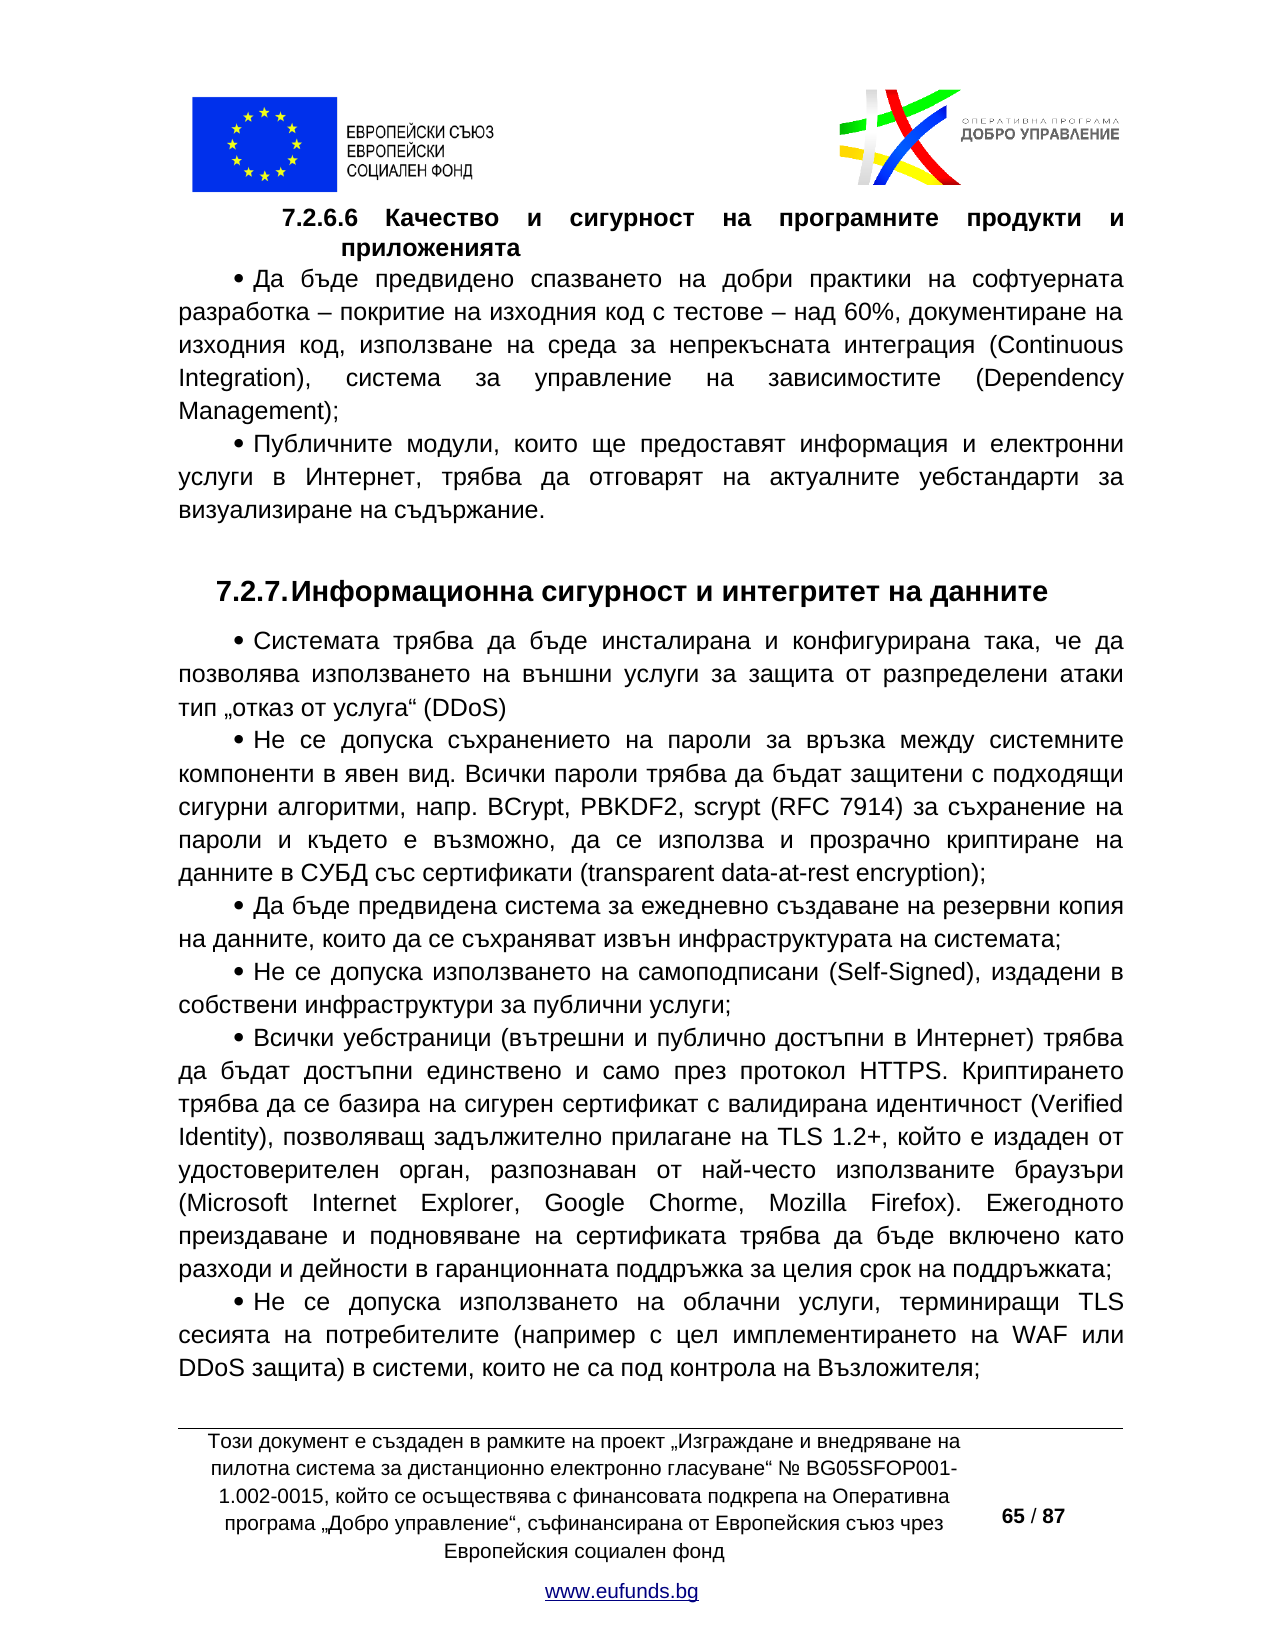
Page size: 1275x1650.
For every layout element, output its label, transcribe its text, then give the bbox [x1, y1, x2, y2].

subtitle Качество и сигурност на програмните продукти и приложенията [282, 202, 1125, 262]
subtitle Информационна сигурност и интегритет на данните [216, 574, 1125, 607]
list Всички уебстраници (вътрешни и публично достъпни в Интернет) трябва да бъдат достъпни единствено и само през протокол HTTPS. Криптирането трябва да се базира на сигурен сертификат с валидирана идентичност (Verified Identity), позволяващ задължително прилагане на TLS 1.2+, който е издаден от удостоверителен орган, разпознаван от най-често използваните браузъри (Microsoft Internet Explorer, Google Chorme, Mozilla Firefox). Ежегодното преиздаване и подновяване на сертификата трябва да бъде включено като разходи и дейности в гаранционната поддръжка за целия срок на поддръжката; [178, 1023, 1125, 1283]
list Публичните модули, които ще предоставят информация и електронни услуги в Интернет, трябва да отговарят на актуалните уебстандарти за визуализиране на съдържание. [178, 429, 1125, 524]
list Да бъде предвидена система за ежедневно създаване на резервни копия на данните, които да се съхраняват извън инфраструктурата на системата; [178, 891, 1125, 953]
list Системата трябва да бъде инсталирана и конфигурирана така, че да позволява използването на външни услуги за защита от разпределени атаки тип „отказ от услуга“ (DDoS) [178, 626, 1125, 721]
list Не се допуска използването на самоподписани (Self-Signed), издадени в собствени инфраструктури за публични услуги; [178, 957, 1125, 1019]
list Да бъде предвидено спазването на добри практики на софтуерната разработка – покритие на изходния код с тестове – над 60%, документиране на изходния код, използване на среда за непрекъсната интеграция (Continuous Integration), система за управление на зависимостите (Dependency Management); [178, 264, 1125, 425]
list Не се допуска съхранението на пароли за връзка между системните компоненти в явен вид. Всички пароли трябва да бъдат защитени с подходящи сигурни алгоритми, напр. BCrypt, PBKDF2, scrypt (RFC 7914) за съхранение на пароли и където е възможно, да се използва и прозрачно криптиране на данните в СУБД със сертификати (transparent data-at-rest encryption); [178, 726, 1125, 886]
list Не се допуска използването на облачни услуги, терминиращи TLS сесията на потребителите (например с цел имплементирането на WAF или DDoS защита) в системи, които не са под контрола на Възложителя; [178, 1287, 1125, 1382]
